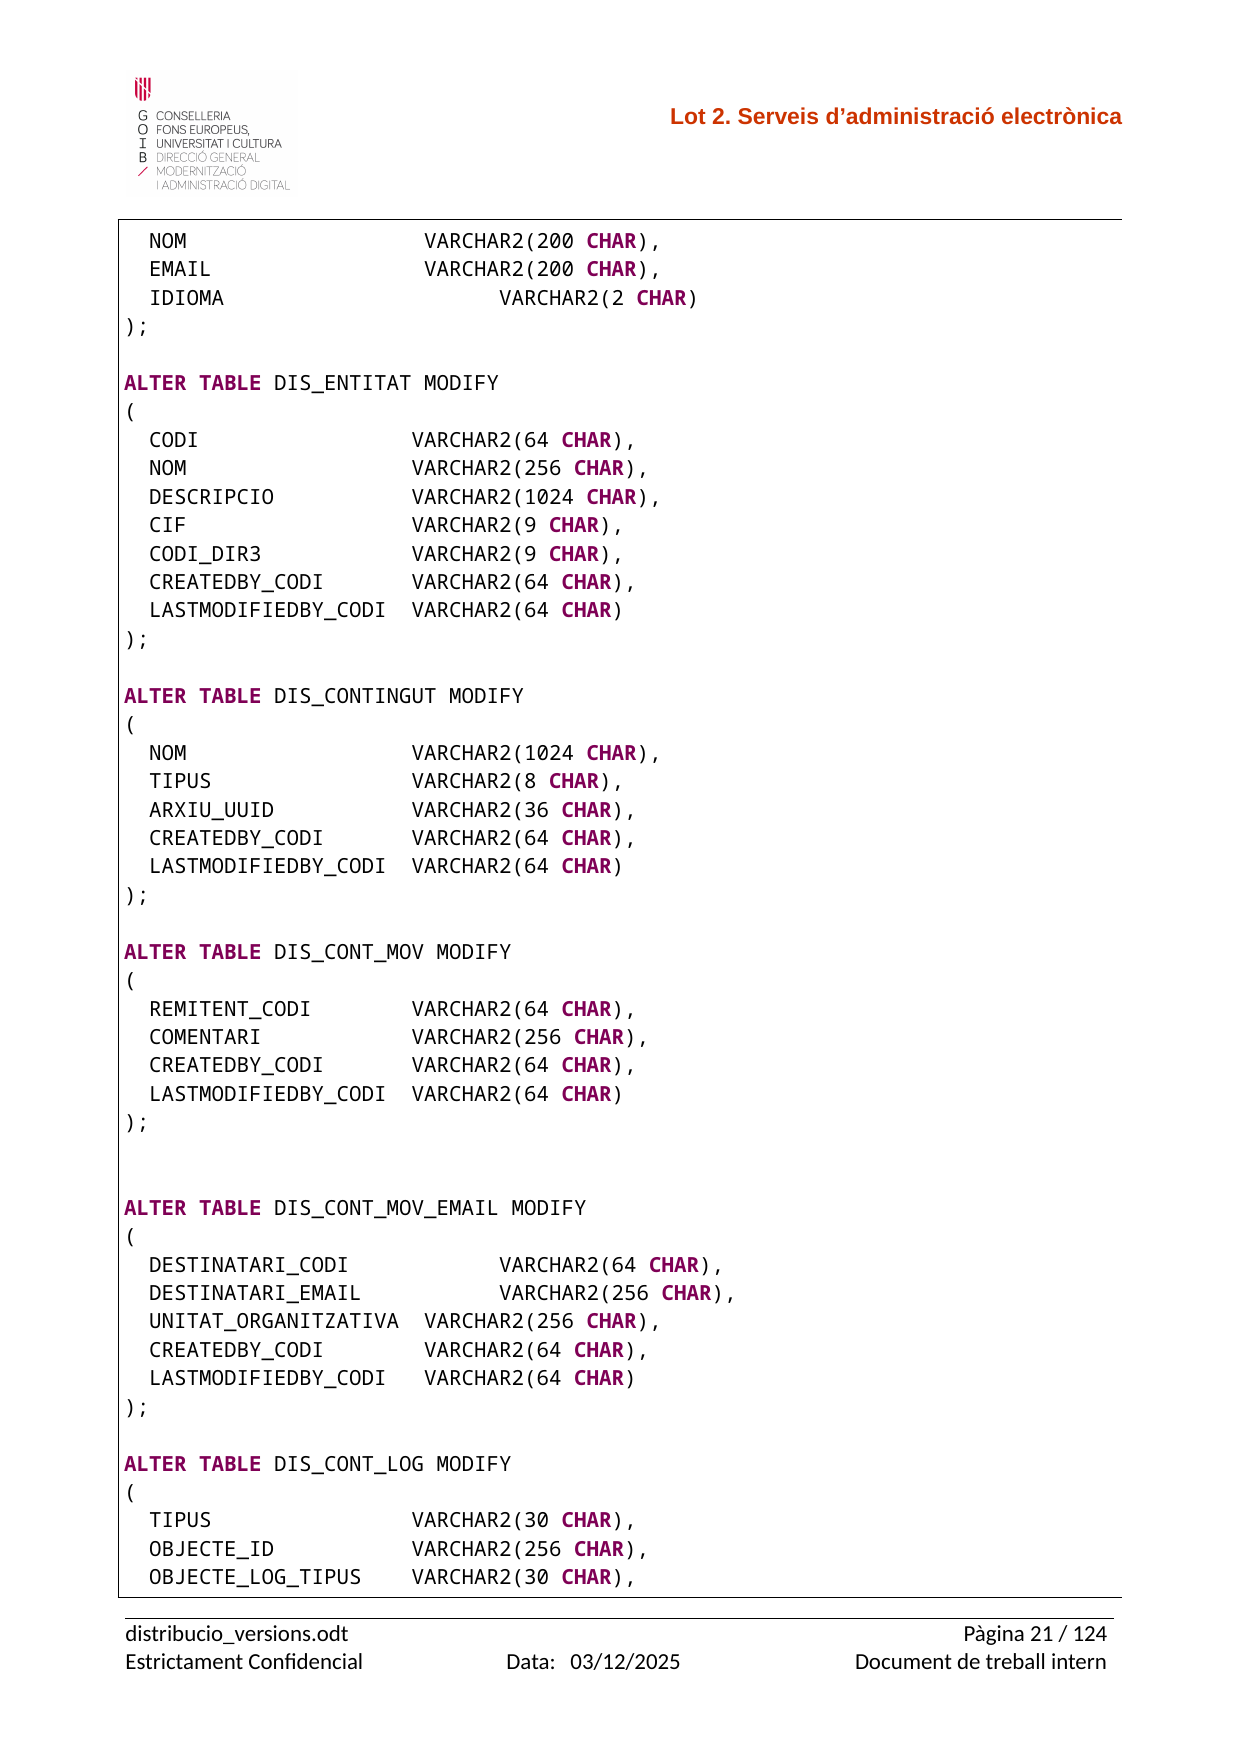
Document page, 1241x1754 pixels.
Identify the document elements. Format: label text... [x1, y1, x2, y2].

table_header NOM VARCHAR2(200 CHAR), EMAIL VARCHAR2(200 CHAR), IDIOMA VARCHAR2(2 CHAR) ); ALTER TABLE DIS_ENTITAT MODIFY ( CODI VARCHAR2(64 CHAR), NOM VARCHAR2(256 CHAR), DESCRIPCIO VARCHAR2(1024 CHAR), CIF VARCHAR2(9 CHAR), CODI_DIR3 VARCHAR2(9 CHAR), CREATEDBY_CODI VARCHAR2(64 CHAR), LASTMODIFIEDBY_CODI VARCHAR2(64 CHAR) ); ALTER TABLE DIS_CONTINGUT MODIFY ( NOM VARCHAR2(1024 CHAR), TIPUS VARCHAR2(8 CHAR), ARXIU_UUID VARCHAR2(36 CHAR), CREATEDBY_CODI VARCHAR2(64 CHAR), LASTMODIFIEDBY_CODI VARCHAR2(64 CHAR) ); ALTER TABLE DIS_CONT_MOV MODIFY ( REMITENT_CODI VARCHAR2(64 CHAR), COMENTARI VARCHAR2(256 CHAR), CREATEDBY_CODI VARCHAR2(64 CHAR), LASTMODIFIEDBY_CODI VARCHAR2(64 CHAR) ); ALTER TABLE DIS_CONT_MOV_EMAIL MODIFY ( DESTINATARI_CODI VARCHAR2(64 CHAR), DESTINATARI_EMAIL VARCHAR2(256 CHAR), UNITAT_ORGANITZATIVA VARCHAR2(256 CHAR), CREATEDBY_CODI VARCHAR2(64 CHAR), LASTMODIFIEDBY_CODI VARCHAR2(64 CHAR) ); ALTER TABLE DIS_CONT_LOG MODIFY ( TIPUS VARCHAR2(30 CHAR), OBJECTE_ID VARCHAR2(256 CHAR), OBJECTE_LOG_TIPUS VARCHAR2(30 CHAR), [119, 220, 1122, 1597]
picture [126, 70, 299, 197]
